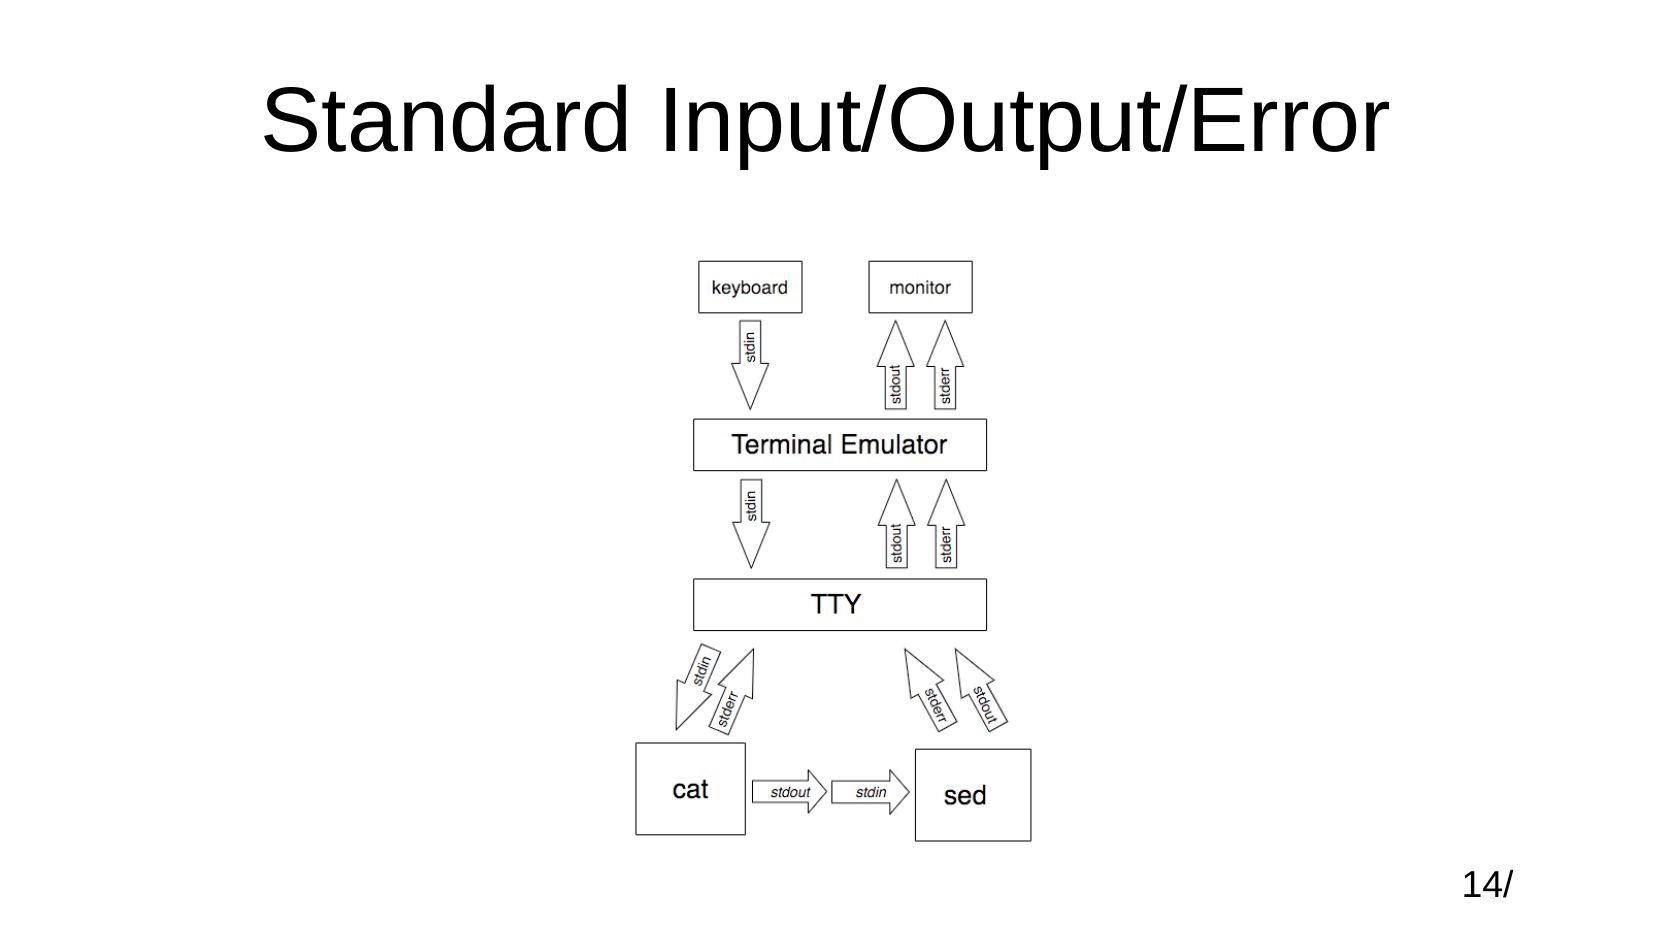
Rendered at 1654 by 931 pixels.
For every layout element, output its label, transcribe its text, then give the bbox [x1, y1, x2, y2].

title Standard Input/Output/Error [82, 37, 1571, 193]
text_box / [1446, 856, 1625, 931]
picture [620, 236, 1049, 857]
